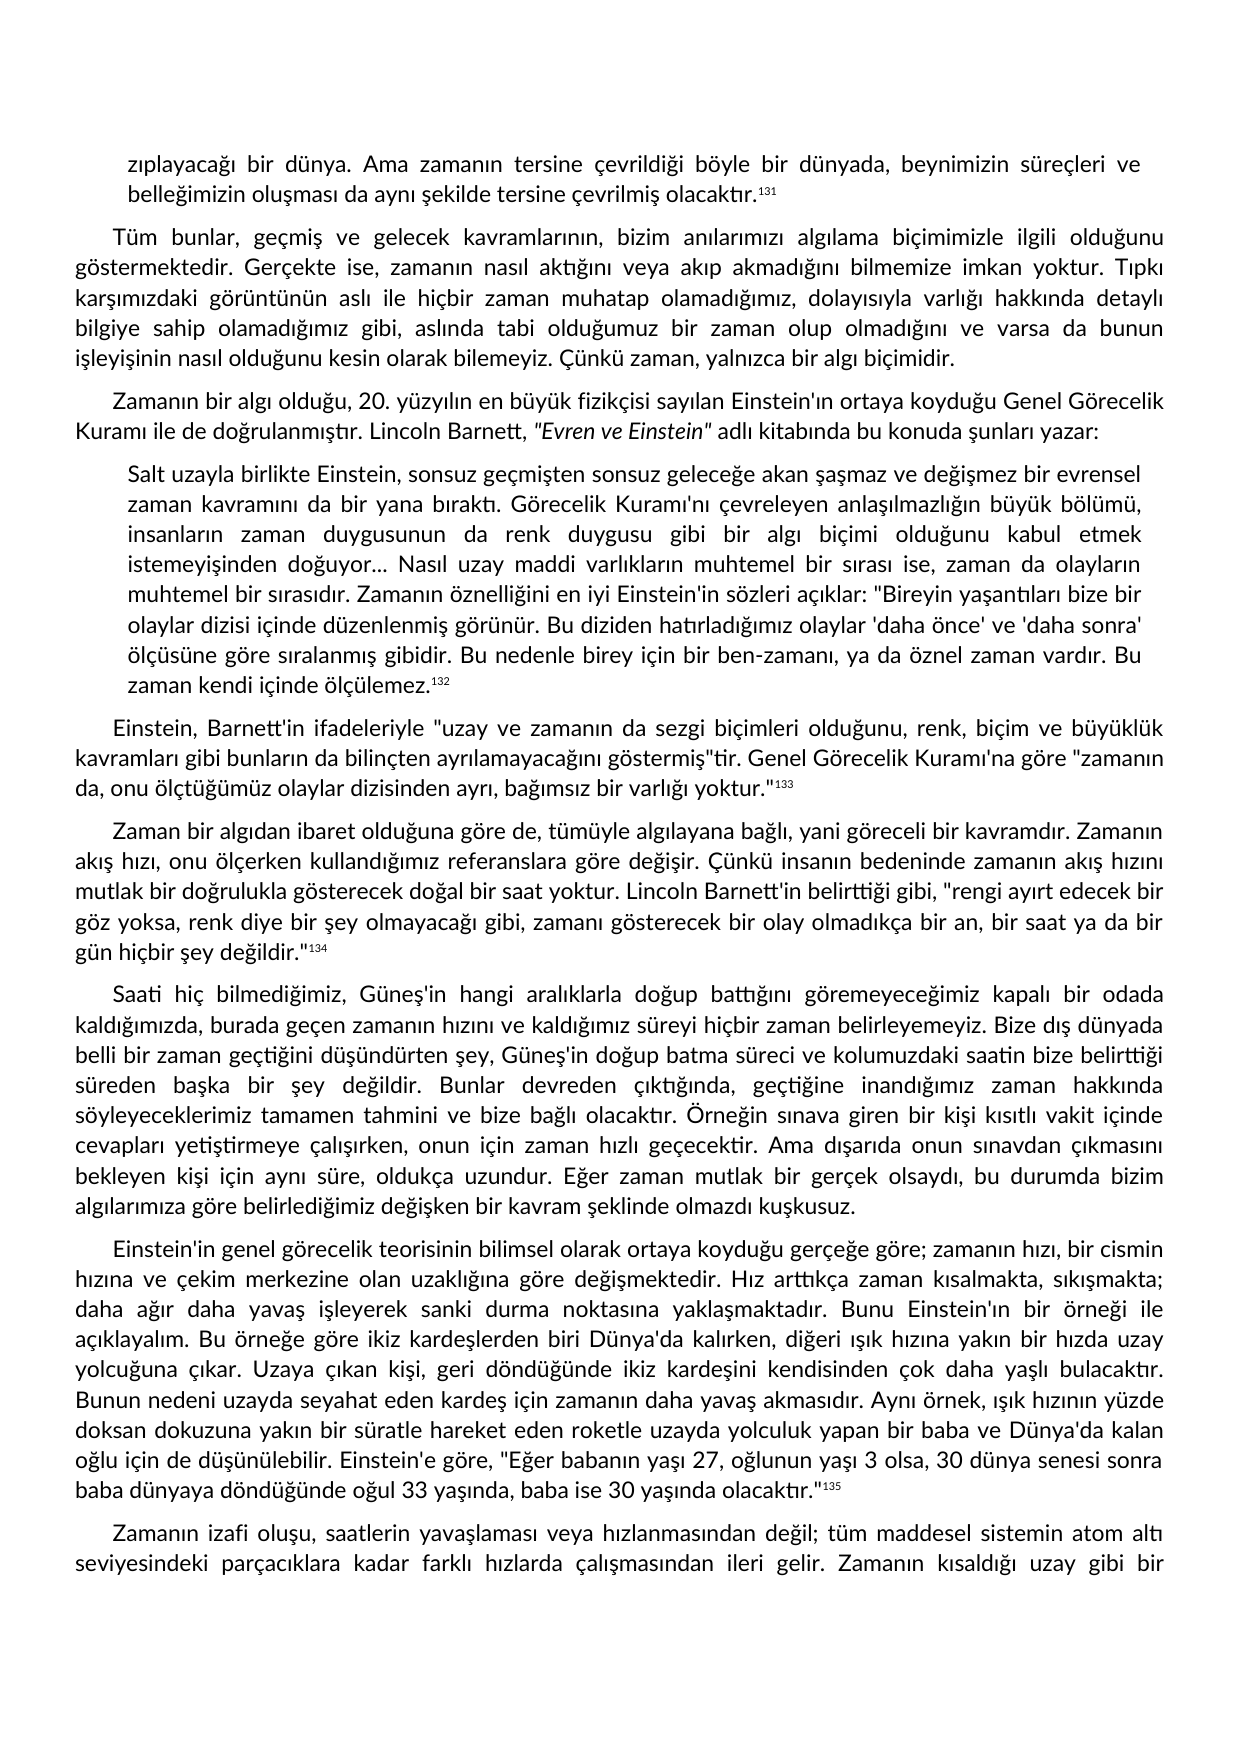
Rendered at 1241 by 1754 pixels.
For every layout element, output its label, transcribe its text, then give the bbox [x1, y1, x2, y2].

text Zaman bir algıdan ibaret olduğuna göre de, tümüyle algılayana bağlı, yani göreceli bir kavramdır. Zamanın akış hızı, onu ölçerken kullandığımız referanslara göre değişir. Çünkü insanın bedeninde zamanın akış hızını mutlak bir doğrulukla gösterecek doğal bir saat yoktur. Lincoln Barnett'in belirttiği gibi, "rengi ayırt edecek bir göz yoksa, renk diye bir şey olmayacağı gibi, zamanı gösterecek bir olay olmadıkça bir an, bir saat ya da bir gün hiçbir şey değildir."134 [75, 817, 1165, 965]
text Einstein'in genel görecelik teorisinin bilimsel olarak ortaya koyduğu gerçeğe göre; zamanın hızı, bir cismin hızına ve çekim merkezine olan uzaklığına göre değişmektedir. Hız arttıkça zaman kısalmakta, sıkışmakta; daha ağır daha yavaş işleyerek sanki durma noktasına yaklaşmaktadır. Bunu Einstein'ın bir örneği ile açıklayalım. Bu örneğe göre ikiz kardeşlerden biri Dünya'da kalırken, diğeri ışık hızına yakın bir hızda uzay yolcuğuna çıkar. Uzaya çıkan kişi, geri döndüğünde ikiz kardeşini kendisinden çok daha yaşlı bulacaktır. Bunun nedeni uzayda seyahat eden kardeş için zamanın daha yavaş akmasıdır. Aynı örnek, ışık hızının yüzde doksan dokuzuna yakın bir süratle hareket eden roketle uzayda yolculuk yapan bir baba ve Dünya'da kalan oğlu için de düşünülebilir. Einstein'e göre, "Eğer babanın yaşı 27, oğlunun yaşı 3 olsa, 30 dünya senesi sonra baba dünyaya döndüğünde oğul 33 yaşında, baba ise 30 yaşında olacaktır."135 [75, 1234, 1165, 1503]
text Zamanın izafi oluşu, saatlerin yavaşlaması veya hızlanmasından değil; tüm maddesel sistemin atom altı seviyesindeki parçacıklara kadar farklı hızlarda çalışmasından ileri gelir. Zamanın kısaldığı uzay gibi bir [75, 1519, 1165, 1576]
text Tüm bunlar, geçmiş ve gelecek kavramlarının, bizim anılarımızı algılama biçimimizle ilgili olduğunu göstermektedir. Gerçekte ise, zamanın nasıl aktığını veya akıp akmadığını bilmemize imkan yoktur. Tıpkı karşımızdaki görüntünün aslı ile hiçbir zaman muhatap olamadığımız, dolayısıyla varlığı hakkında detaylı bilgiye sahip olamadığımız gibi, aslında tabi olduğumuz bir zaman olup olmadığını ve varsa da bunun işleyişinin nasıl olduğunu kesin olarak bilemeyiz. Çünkü zaman, yalnızca bir algı biçimidir. [75, 223, 1165, 371]
text zıplayacağı bir dünya. Ama zamanın tersine çevrildiği böyle bir dünyada, beynimizin süreçleri ve belleğimizin oluşması da aynı şekilde tersine çevrilmiş olacaktır.131 [127, 150, 1143, 208]
text Einstein, Barnett'in ifadeleriyle "uzay ve zamanın da sezgi biçimleri olduğunu, renk, biçim ve büyüklük kavramları gibi bunların da bilinçten ayrılamayacağını göstermiş"tir. Genel Görecelik Kuramı'na göre "zamanın da, onu ölçtüğümüz olaylar dizisinden ayrı, bağımsız bir varlığı yoktur."133 [75, 713, 1165, 801]
text Zamanın bir algı olduğu, 20. yüzyılın en büyük fizikçisi sayılan Einstein'ın ortaya koyduğu Genel Görecelik Kuramı ile de doğrulanmıştır. Lincoln Barnett, "Evren ve Einstein" adlı kitabında bu konuda şunları yazar: [75, 386, 1165, 444]
text Salt uzayla birlikte Einstein, sonsuz geçmişten sonsuz geleceğe akan şaşmaz ve değişmez bir evrensel zaman kavramını da bir yana bıraktı. Görecelik Kuramı'nı çevreleyen anlaşılmazlığın büyük bölümü, insanların zaman duygusunun da renk duygusu gibi bir algı biçimi olduğunu kabul etmek istemeyişinden doğuyor... Nasıl uzay maddi varlıkların muhtemel bir sırası ise, zaman da olayların muhtemel bir sırasıdır. Zamanın öznelliğini en iyi Einstein'in sözleri açıklar: "Bireyin yaşantıları bize bir olaylar dizisi içinde düzenlenmiş görünür. Bu diziden hatırladığımız olaylar 'daha önce' ve 'daha sonra' ölçüsüne göre sıralanmış gibidir. Bu nedenle birey için bir ben-zamanı, ya da öznel zaman vardır. Bu zaman kendi içinde ölçülemez.132 [127, 459, 1143, 698]
text Saati hiç bilmediğimiz, Güneş'in hangi aralıklarla doğup battığını göremeyeceğimiz kapalı bir odada kaldığımızda, burada geçen zamanın hızını ve kaldığımız süreyi hiçbir zaman belirleyemeyiz. Bize dış dünyada belli bir zaman geçtiğini düşündürten şey, Güneş'in doğup batma süreci ve kolumuzdaki saatin bize belirttiği süreden başka bir şey değildir. Bunlar devreden çıktığında, geçtiğine inandığımız zaman hakkında söyleyeceklerimiz tamamen tahmini ve bize bağlı olacaktır. Örneğin sınava giren bir kişi kısıtlı vakit içinde cevapları yetiştirmeye çalışırken, onun için zaman hızlı geçecektir. Ama dışarıda onun sınavdan çıkmasını bekleyen kişi için aynı süre, oldukça uzundur. Eğer zaman mutlak bir gerçek olsaydı, bu durumda bizim algılarımıza göre belirlediğimiz değişken bir kavram şeklinde olmazdı kuşkusuz. [75, 980, 1165, 1219]
